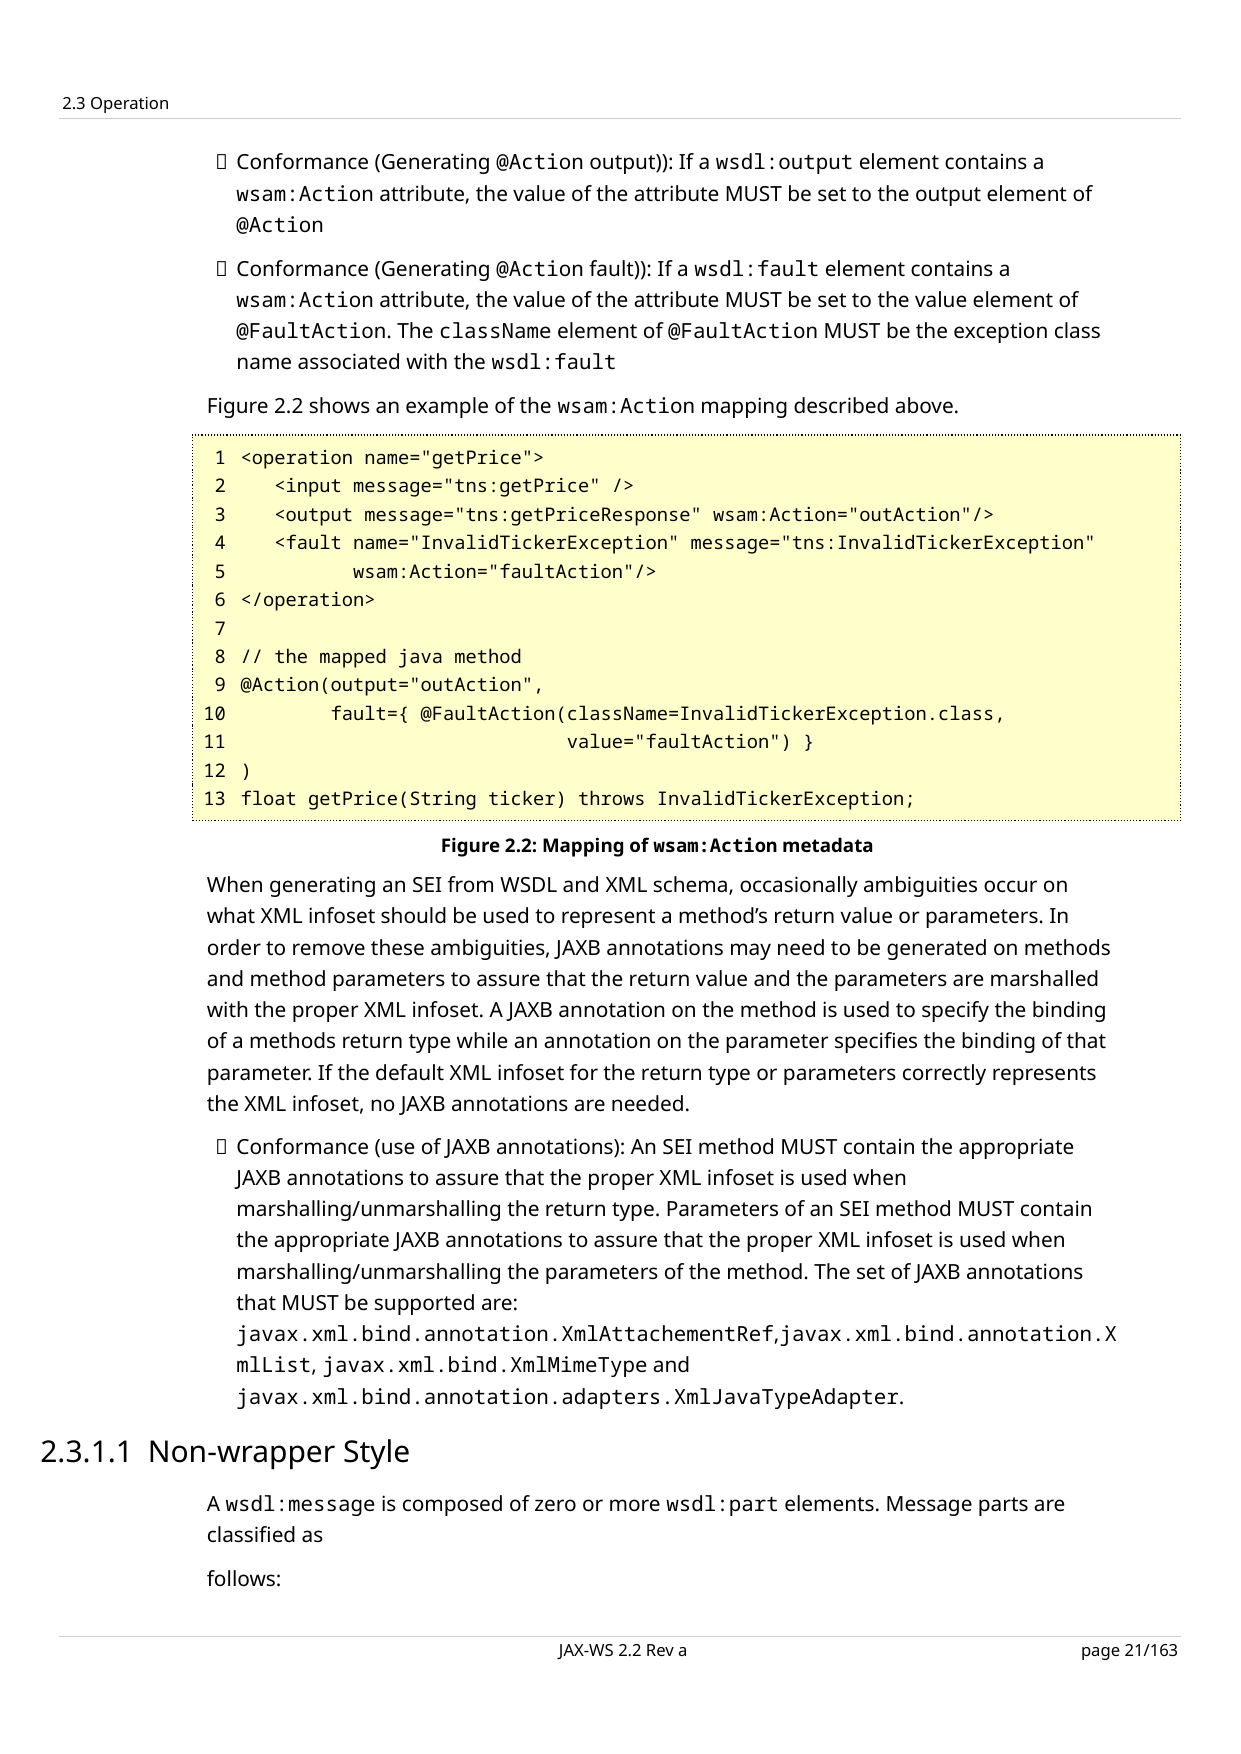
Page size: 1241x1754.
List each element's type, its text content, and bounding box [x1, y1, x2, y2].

text follows: [207, 1564, 1122, 1592]
text When generating an SEI from WSDL and XML schema, occasionally ambiguities occur on what XML infoset should be used to represent a method’s return value or parameters. In order to remove these ambiguities, JAXB annotations may need to be generated on methods and method parameters to assure that the return value and the parameters are marshalled with the proper XML infoset. A JAXB annotation on the method is used to specify the binding of a methods return type while an annotation on the parameter specifies the binding of that parameter. If the default XML infoset for the return type or parameters correctly represents the XML infoset, no JAXB annotations are needed. [207, 870, 1122, 1117]
list @Action(output="outAction", [192, 662, 1181, 690]
text Figure 2.2: Mapping of wsam:Action metadata [192, 833, 1122, 858]
list Conformance (Generating @Action fault)): If a wsdl:fault element contains a wsam:Action attribute, the value of the attribute MUST be set to the value element of @FaultAction. The className element of @FaultAction MUST be the exception class name associated with the wsdl:fault [221, 254, 1122, 376]
text Figure 2.2 shows an example of the wsam:Action mapping described above. [207, 391, 1122, 420]
list Conformance (use of JAXB annotations): An SEI method MUST contain the appropriate JAXB annotations to assure that the proper XML infoset is used when marshalling/unmarshalling the return type. Parameters of an SEI method MUST contain the appropriate JAXB annotations to assure that the proper XML infoset is used when marshalling/unmarshalling the parameters of the method. The set of JAXB annotations that MUST be supported are: javax.xml.bind.annotation.XmlAttachementRef,javax.xml.bind.annotation.XmlList, javax.xml.bind.XmlMimeType and javax.xml.bind.annotation.adapters.XmlJavaTypeAdapter. [221, 1132, 1122, 1410]
list ) [192, 747, 1181, 776]
list value="faultAction") } [192, 719, 1181, 747]
list <input message="tns:getPrice" /> [192, 463, 1181, 491]
list // the mapped java method [192, 633, 1181, 662]
list wsam:Action="faultAction"/> [192, 548, 1181, 576]
list </operation> [192, 576, 1181, 605]
list Conformance (Generating @Action output)): If a wsdl:output element contains a wsam:Action attribute, the value of the attribute MUST be set to the output element of @Action [221, 147, 1122, 238]
subtitle Non-wrapper Style [133, 1431, 1181, 1472]
list <fault name="InvalidTickerException" message="tns:InvalidTickerException" [192, 519, 1181, 548]
list float getPrice(String ticker) throws InvalidTickerException; [192, 776, 1181, 821]
list <operation name="getPrice"> [192, 434, 1181, 463]
list fault={ @FaultAction(className=InvalidTickerException.class, [192, 690, 1181, 719]
list <output message="tns:getPriceResponse" wsam:Action="outAction"/> [192, 491, 1181, 519]
text A wsdl:message is composed of zero or more wsdl:part elements. Message parts are classified as [207, 1489, 1122, 1549]
